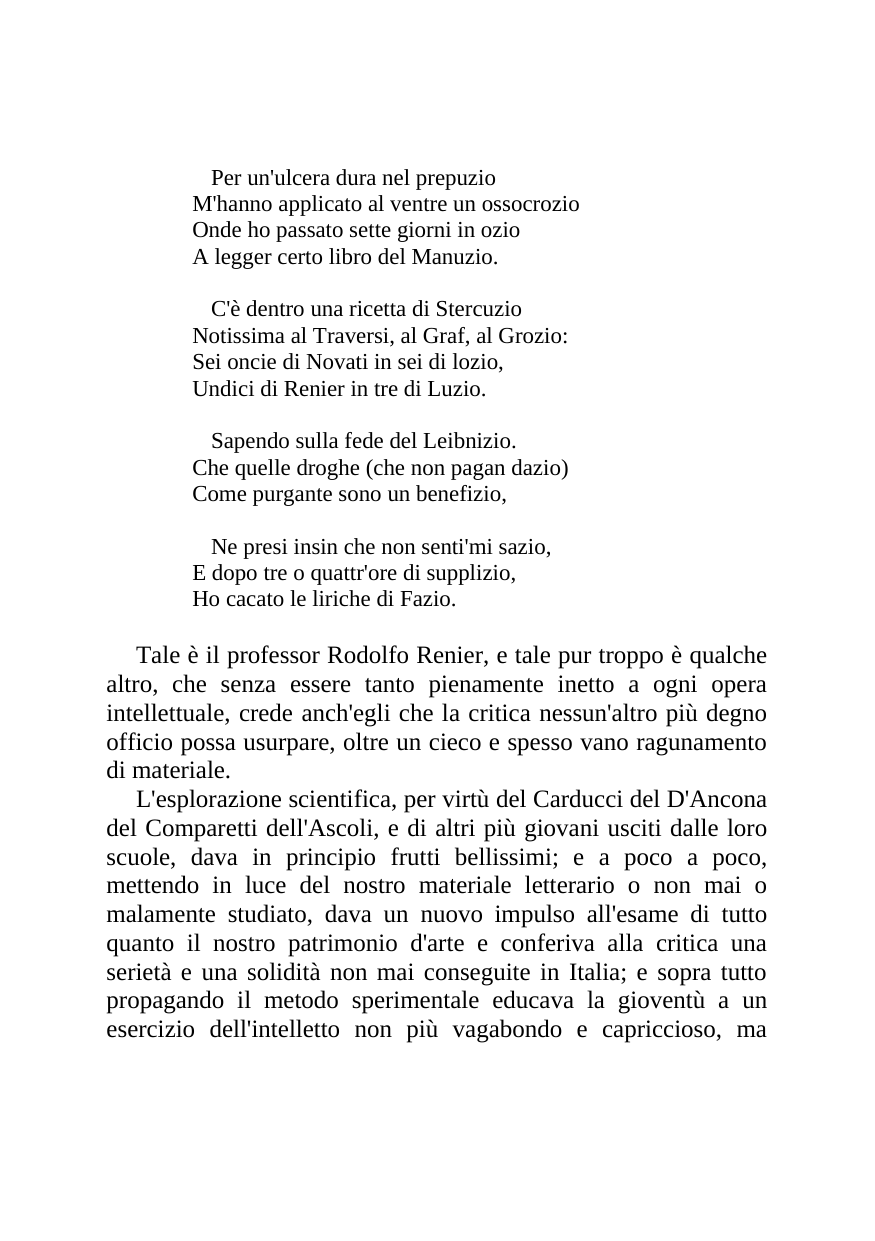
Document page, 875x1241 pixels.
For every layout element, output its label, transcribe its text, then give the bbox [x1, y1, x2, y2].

text Ne presi insin che non senti'mi sazio, [181, 533, 768, 559]
text Che quelle droghe (che non pagan dazio) [162, 454, 768, 480]
text A legger certo libro del Manuzio. [162, 243, 768, 269]
text E dopo tre o quattr'ore di supplizio, [162, 559, 768, 585]
text M'hanno applicato al ventre un ossocrozio [162, 190, 768, 216]
text Tale è il professor Rodolfo Renier, e tale pur troppo è qualche altro, che senza essere tanto pienamente inetto a ogni opera intellettuale, crede anch'egli che la critica nessun'altro più degno officio possa usurpare, oltre un cieco e spesso vano ragunamento di materiale. [106, 641, 768, 784]
text Undici di Renier in tre di Luzio. [162, 374, 768, 401]
text Sapendo sulla fede del Leibnizio. [181, 427, 768, 454]
text Per un'ulcera dura nel prepuzio [181, 164, 768, 190]
text Onde ho passato sette giorni in ozio [162, 216, 768, 243]
text Come purgante sono un benefizio, [162, 480, 768, 506]
text Sei oncie di Novati in sei di lozio, [162, 348, 768, 374]
text C'è dentro una ricetta di Stercuzio [181, 296, 768, 322]
text L'esplorazione scientifica, per virtù del Carducci del D'Ancona del Comparetti dell'Ascoli, e di altri più giovani usciti dalle loro scuole, dava in principio frutti bellissimi; e a poco a poco, mettendo in luce del nostro materiale letterario o non mai o malamente studiato, dava un nuovo impulso all'esame di tutto quanto il nostro patrimonio d'arte e conferiva alla critica una serietà e una solidità non mai conseguite in Italia; e sopra tutto propagando il metodo sperimentale educava la gioventù a un esercizio dell'intelletto non più vagabondo e capriccioso, ma [106, 784, 768, 1043]
text Notissima al Traversi, al Graf, al Grozio: [162, 322, 768, 348]
text Ho cacato le liriche di Fazio. [162, 585, 768, 612]
